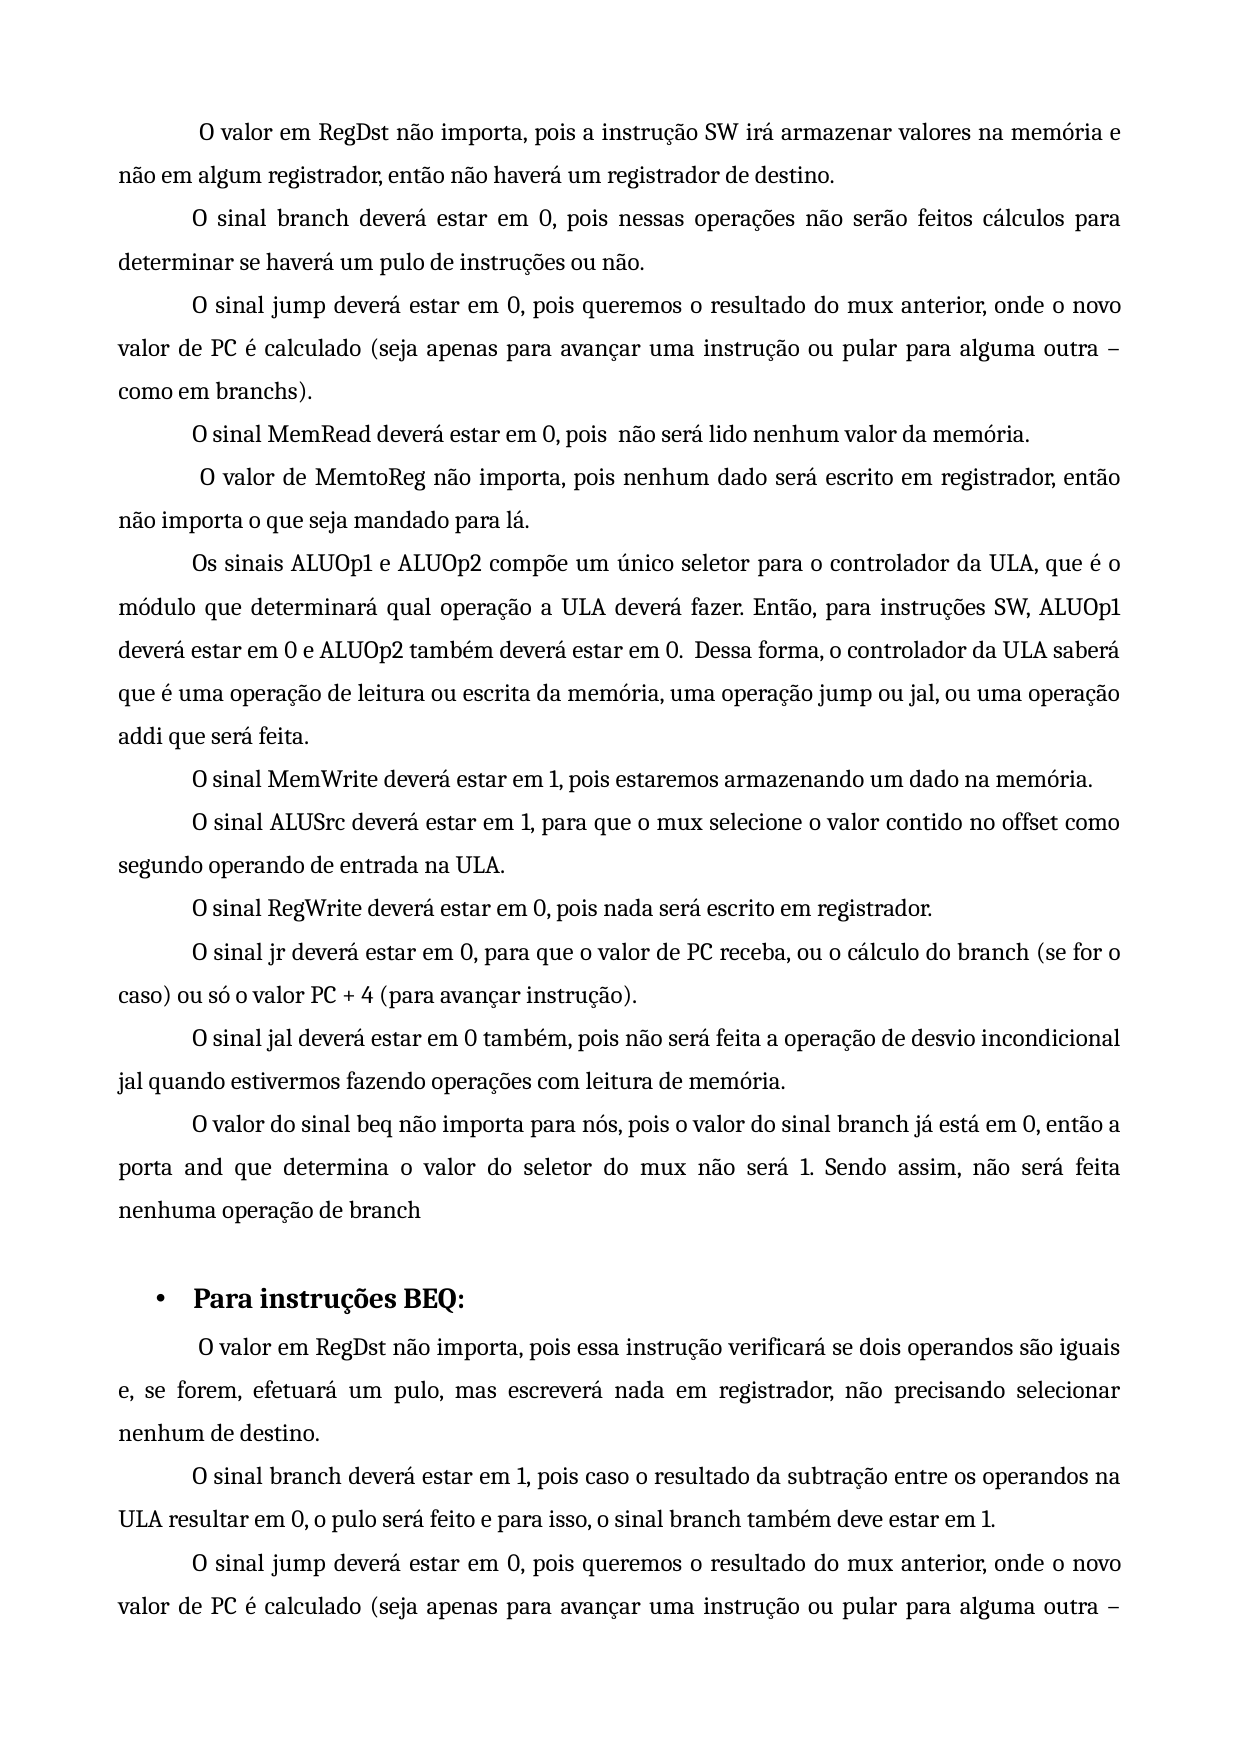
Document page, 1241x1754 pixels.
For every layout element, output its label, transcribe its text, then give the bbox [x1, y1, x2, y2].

text O sinal branch deverá estar em 0, pois nessas operações não serão feitos cálculos para determinar se haverá um pulo de instruções ou não. [118, 204, 1122, 276]
text O sinal MemRead deverá estar em 0, pois não será lido nenhum valor da memória. [118, 420, 1122, 449]
text O sinal jr deverá estar em 0, para que o valor de PC receba, ou o cálculo do branch (se for o caso) ou só o valor PC + 4 (para avançar instrução). [118, 937, 1122, 1009]
text O sinal jal deverá estar em 0 também, pois não será feita a operação de desvio incondicional jal quando estivermos fazendo operações com leitura de memória. [118, 1024, 1122, 1096]
text O valor em RegDst não importa, pois essa instrução verificará se dois operandos são iguais e, se forem, efetuará um pulo, mas escreverá nada em registrador, não precisando selecionar nenhum de destino. [118, 1333, 1122, 1448]
text O sinal branch deverá estar em 1, pois caso o resultado da subtração entre os operandos na ULA resultar em 0, o pulo será feito e para isso, o sinal branch também deve estar em 1. [118, 1462, 1122, 1534]
text O valor do sinal beq não importa para nós, pois o valor do sinal branch já está em 0, então a porta and que determina o valor do seletor do mux não será 1. Sendo assim, não será feita nenhuma operação de branch [118, 1110, 1122, 1225]
list Para instruções BEQ: [156, 1282, 1122, 1316]
text O sinal RegWrite deverá estar em 0, pois nada será escrito em registrador. [118, 894, 1122, 923]
text O valor em RegDst não importa, pois a instrução SW irá armazenar valores na memória e não em algum registrador, então não haverá um registrador de destino. [118, 118, 1122, 190]
text O valor de MemtoReg não importa, pois nenhum dado será escrito em registrador, então não importa o que seja mandado para lá. [118, 463, 1122, 535]
text O sinal MemWrite deverá estar em 1, pois estaremos armazenando um dado na memória. [118, 765, 1122, 794]
text O sinal ALUSrc deverá estar em 1, para que o mux selecione o valor contido no offset como segundo operando de entrada na ULA. [118, 808, 1122, 880]
text O sinal jump deverá estar em 0, pois queremos o resultado do mux anterior, onde o novo valor de PC é calculado (seja apenas para avançar uma instrução ou pular para alguma outra – como em branchs). [118, 291, 1122, 406]
text Os sinais ALUOp1 e ALUOp2 compõe um único seletor para o controlador da ULA, que é o módulo que determinará qual operação a ULA deverá fazer. Então, para instruções SW, ALUOp1 deverá estar em 0 e ALUOp2 também deverá estar em 0. Dessa forma, o controlador da ULA saberá que é uma operação de leitura ou escrita da memória, uma operação jump ou jal, ou uma operação addi que será feita. [118, 549, 1122, 751]
text O sinal jump deverá estar em 0, pois queremos o resultado do mux anterior, onde o novo valor de PC é calculado (seja apenas para avançar uma instrução ou pular para alguma outra – [118, 1548, 1122, 1620]
